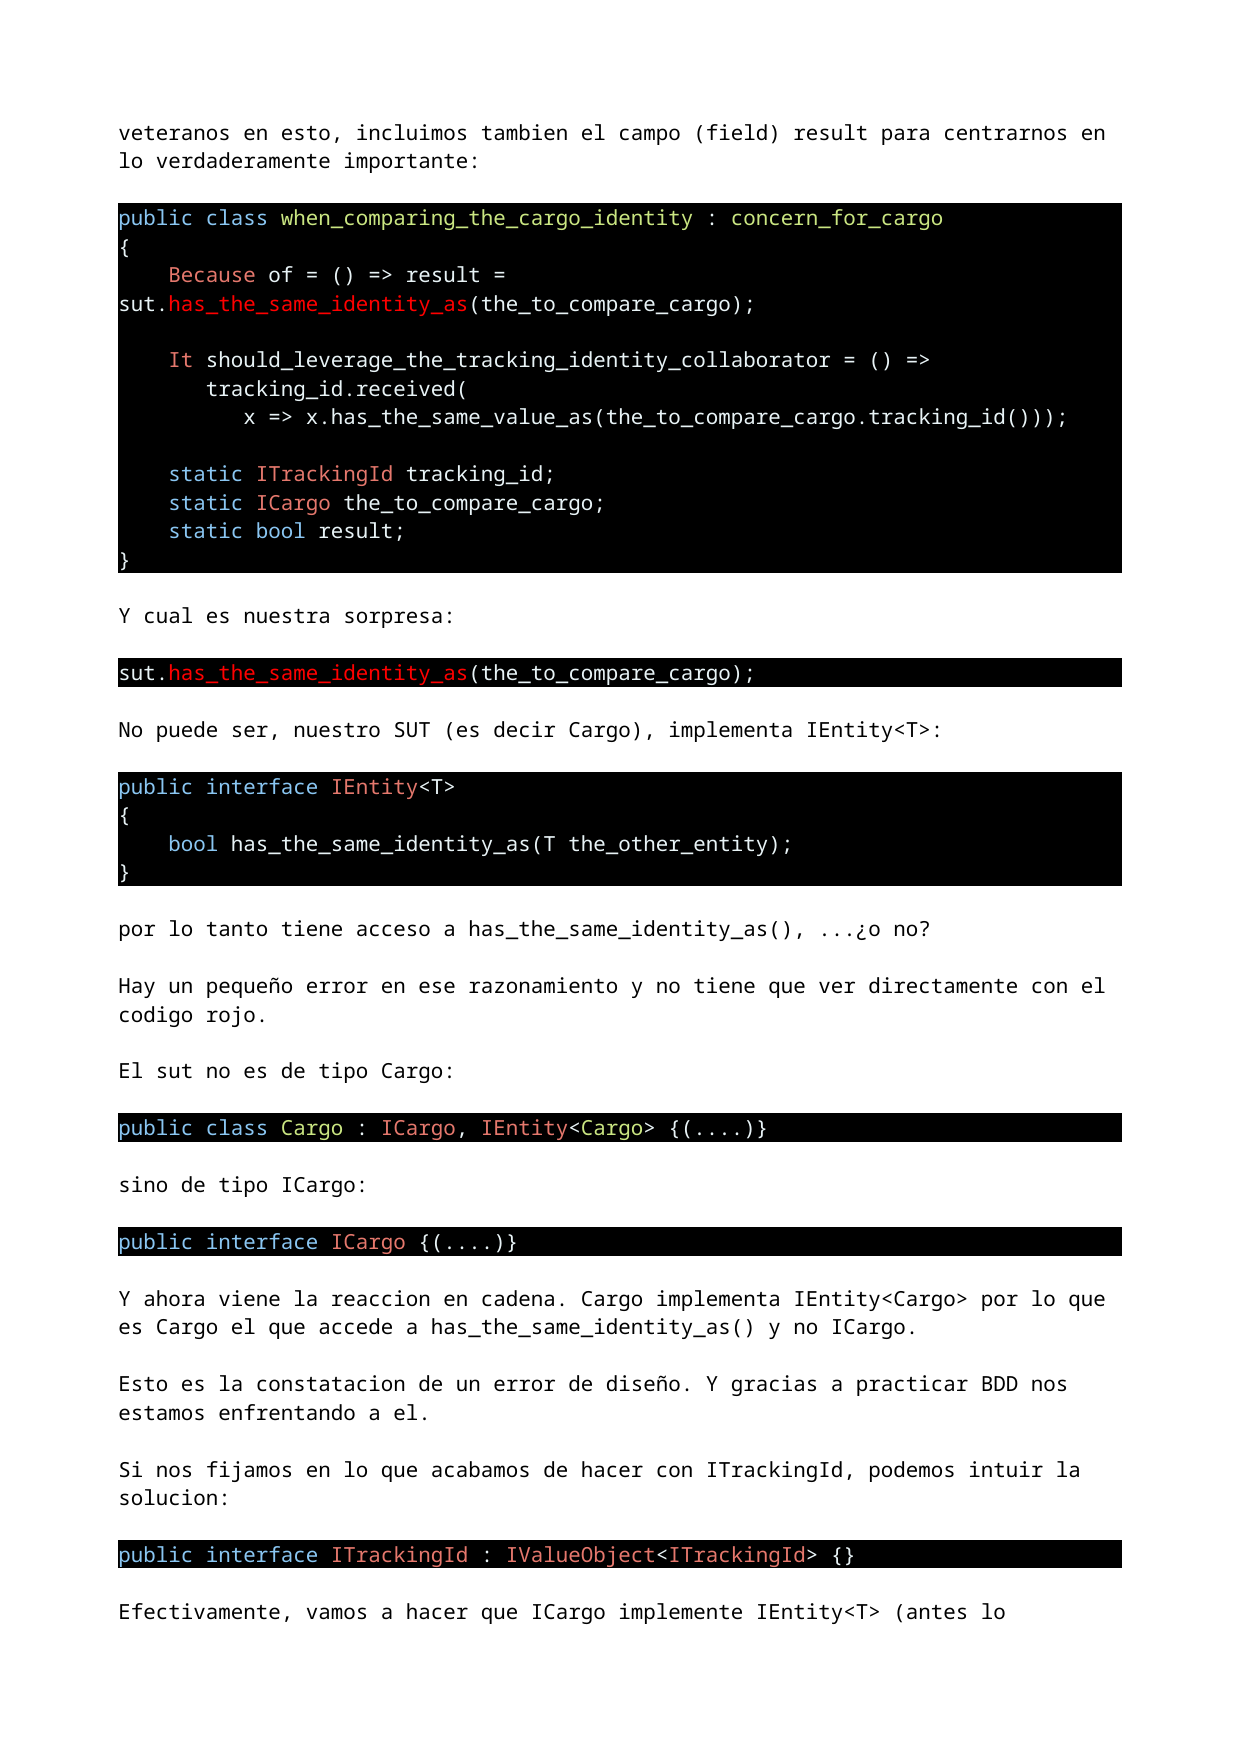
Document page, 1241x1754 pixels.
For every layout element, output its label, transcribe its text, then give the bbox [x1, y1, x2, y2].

text Hay un pequeño error en ese razonamiento y no tiene que ver directamente con el codigo rojo. [118, 971, 1122, 1028]
text It should_leverage_the_tracking_identity_collaborator = () => [118, 346, 1122, 374]
text tracking_id.received( [118, 374, 1122, 402]
text { [118, 801, 1122, 829]
text } [118, 545, 1122, 573]
text Si nos fijamos en lo que acabamos de hacer con ITrackingId, podemos intuir la solucion: [118, 1455, 1122, 1512]
text sino de tipo ICargo: [118, 1170, 1122, 1199]
text static bool result; [118, 516, 1122, 545]
text bool has_the_same_identity_as(T the_other_entity); [118, 829, 1122, 857]
text public interface IEntity<T> [118, 772, 1122, 801]
text por lo tanto tiene acceso a has_the_same_identity_as(), ...¿o no? [118, 914, 1122, 943]
text Y cual es nuestra sorpresa: [118, 602, 1122, 630]
text Y ahora viene la reaccion en cadena. Cargo implementa IEntity<Cargo> por lo que es Cargo el que accede a has_the_same_identity_as() y no ICargo. [118, 1284, 1122, 1341]
text Efectivamente, vamos a hacer que ICargo implemente IEntity<T> (antes lo [118, 1597, 1122, 1625]
text public class Cargo : ICargo, IEntity<Cargo> {(....)} [118, 1113, 1122, 1142]
text public class when_comparing_the_cargo_identity : concern_for_cargo [118, 203, 1122, 232]
text Because of = () => result = sut.has_the_same_identity_as(the_to_compare_cargo); [118, 260, 1122, 317]
text public interface ITrackingId : IValueObject<ITrackingId> {} [118, 1540, 1122, 1568]
text x => x.has_the_same_value_as(the_to_compare_cargo.tracking_id())); [118, 402, 1122, 431]
text { [118, 232, 1122, 260]
text static ICargo the_to_compare_cargo; [118, 488, 1122, 516]
text El sut no es de tipo Cargo: [118, 1057, 1122, 1085]
text No puede ser, nuestro SUT (es decir Cargo), implementa IEntity<T>: [118, 715, 1122, 744]
text } [118, 857, 1122, 886]
text public interface ICargo {(....)} [118, 1227, 1122, 1256]
text sut.has_the_same_identity_as(the_to_compare_cargo); [118, 658, 1122, 687]
text Esto es la constatacion de un error de diseño. Y gracias a practicar BDD nos estamos enfrentando a el. [118, 1369, 1122, 1426]
text veteranos en esto, incluimos tambien el campo (field) result para centrarnos en lo verdaderamente importante: [118, 118, 1122, 175]
text static ITrackingId tracking_id; [118, 459, 1122, 488]
